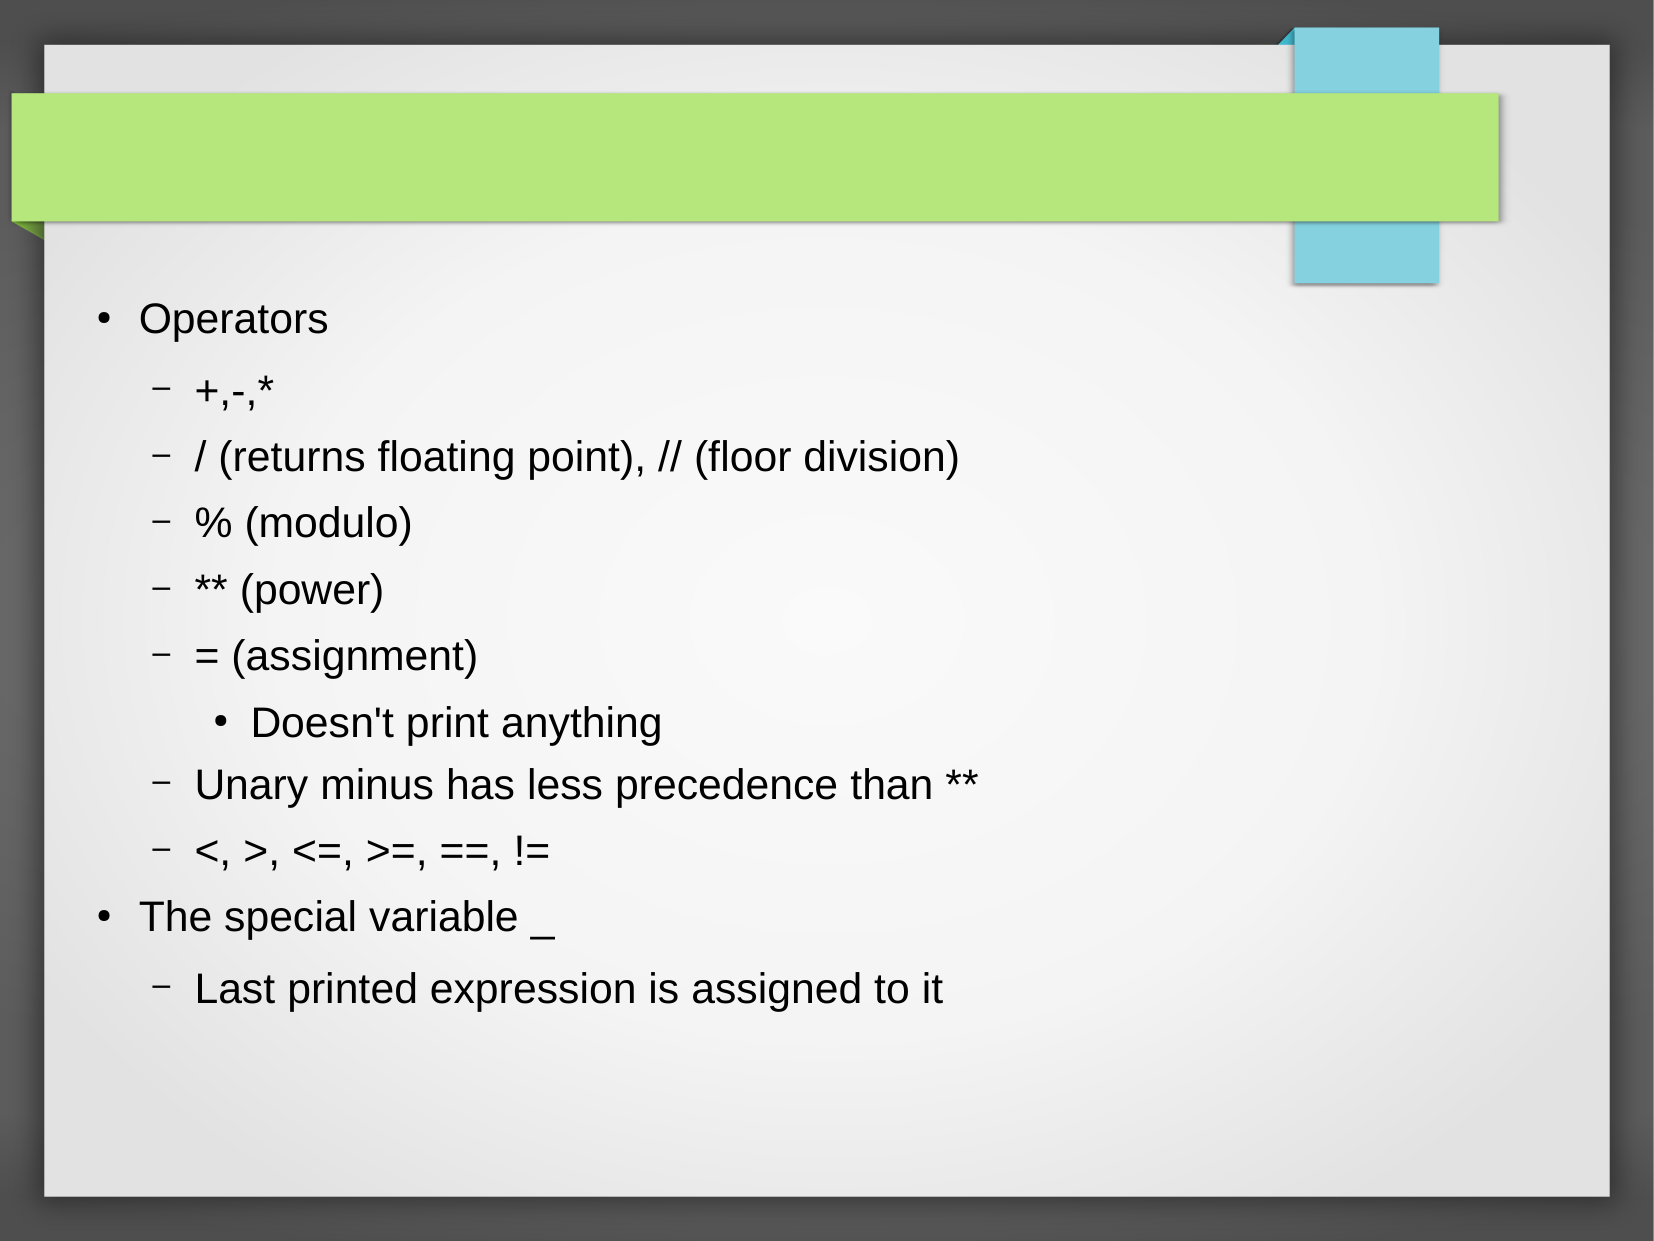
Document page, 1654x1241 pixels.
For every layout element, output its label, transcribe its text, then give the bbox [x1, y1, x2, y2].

list Operators +,-,* / (returns floating point), // (floor division) % (modulo) ** (power) = (assignment) Doesn't print anything Unary minus has less precedence than ** <, >, <=, >=, ==, != The special variable _ Last printed expression is assigned to it [82, 295, 1571, 1015]
picture [0, 0, 1654, 1241]
